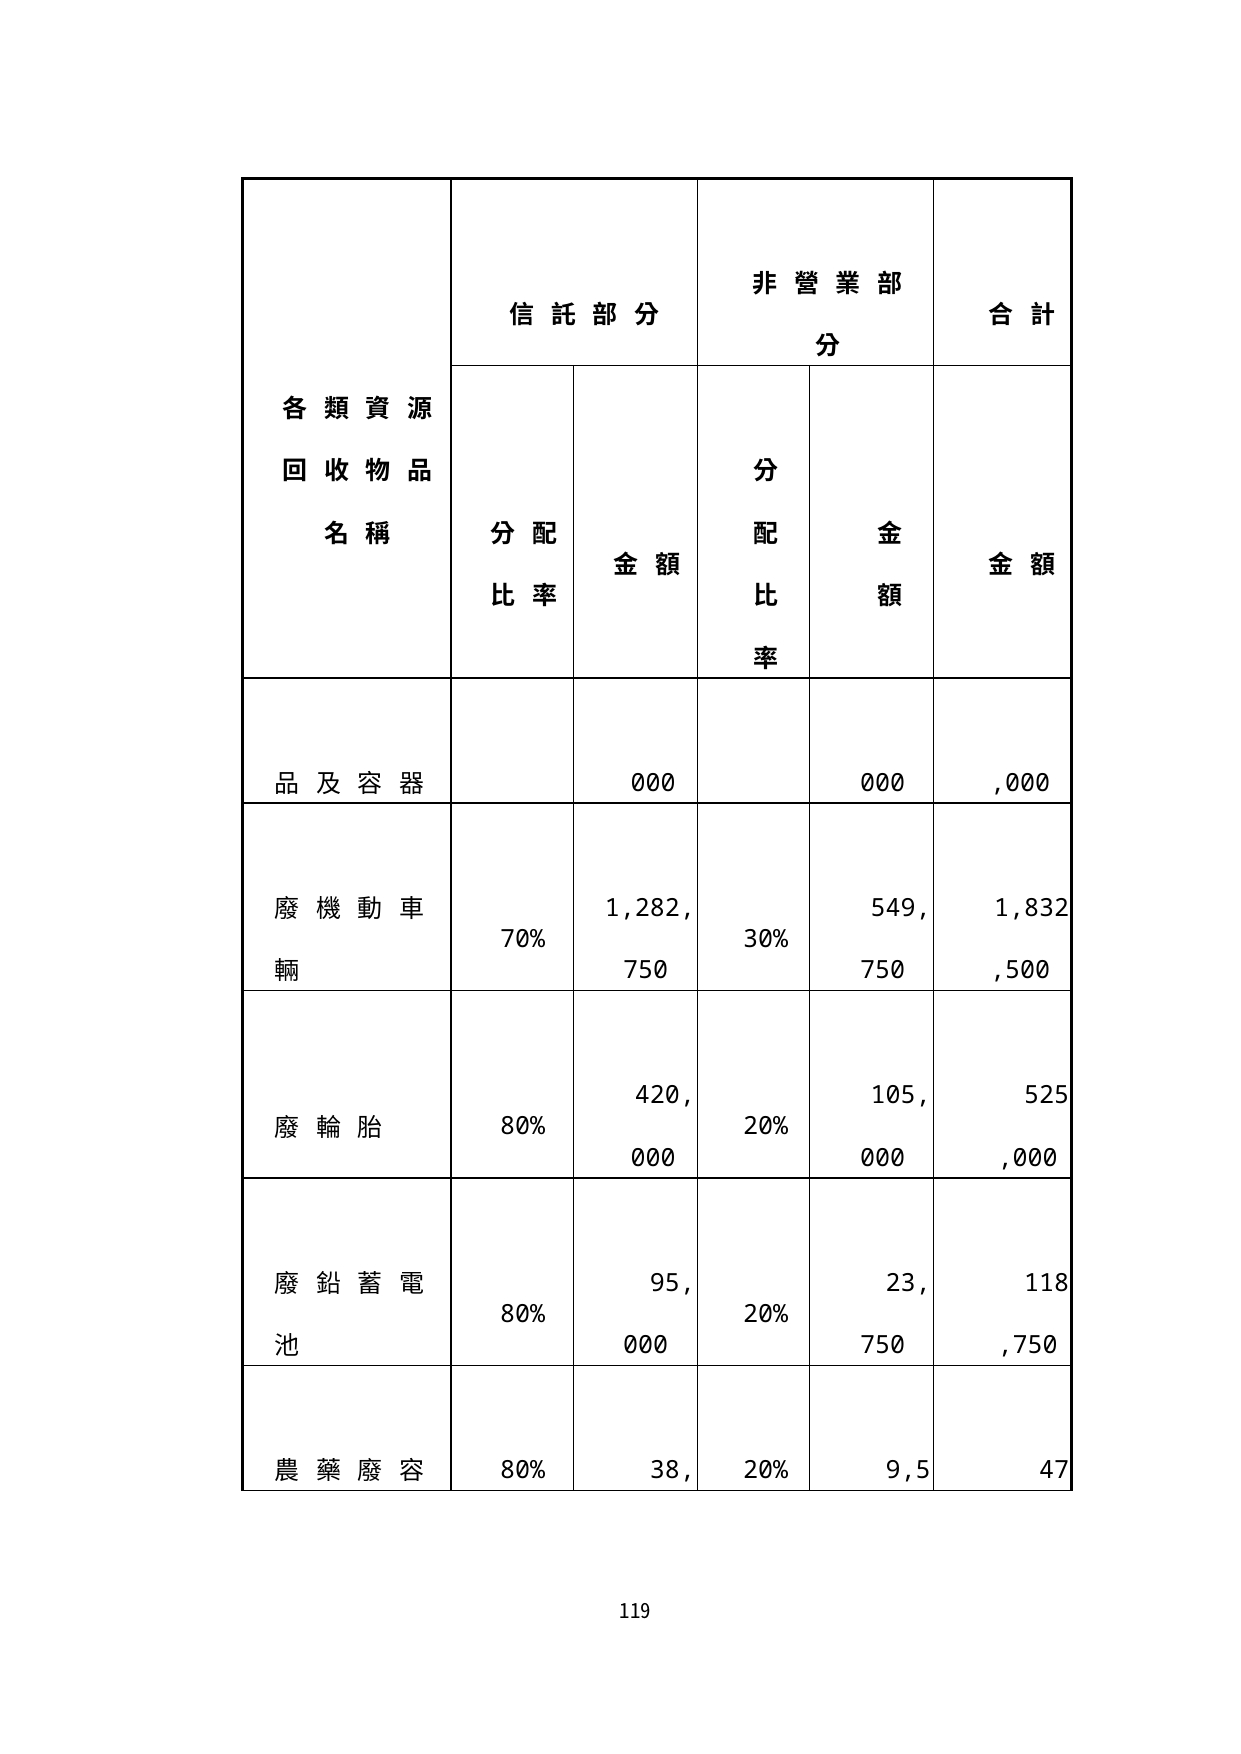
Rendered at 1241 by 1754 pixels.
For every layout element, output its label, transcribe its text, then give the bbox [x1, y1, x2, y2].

table_header 合計 [934, 180, 1070, 365]
table_cell 分配比率 [698, 366, 809, 677]
table_cell 廢輪胎 [244, 991, 450, 1177]
table_cell 420,000 [574, 991, 697, 1177]
table_header 非營業部分 [698, 180, 933, 365]
table_cell 品及容器 [244, 679, 450, 802]
table_cell 20% [698, 991, 809, 1177]
table_cell 分配比率 [452, 366, 573, 677]
table_cell ,000 [934, 679, 1070, 802]
table_cell 525,000 [934, 991, 1070, 1177]
table_cell 80% [452, 1179, 573, 1365]
table_cell 1,832,500 [934, 804, 1070, 990]
table_cell 20% [698, 1366, 809, 1490]
table_cell 廢鉛蓄電池 [244, 1179, 450, 1365]
table_cell 廢機動車輛 [244, 804, 450, 990]
table_cell 38, [574, 1366, 697, 1490]
table_header 各類資源回收物品名稱 [244, 180, 450, 677]
table_cell 金額 [934, 366, 1070, 677]
table_header 信託部分 [452, 180, 697, 365]
table_cell 118,750 [934, 1179, 1070, 1365]
table_cell 80% [452, 991, 573, 1177]
table_cell 549,750 [810, 804, 933, 990]
table_cell 農藥廢容 [244, 1366, 450, 1490]
table_cell 23,750 [810, 1179, 933, 1365]
table_cell [452, 679, 573, 802]
table_cell 金額 [810, 366, 933, 677]
table_cell 1,282,750 [574, 804, 697, 990]
table_cell 47 [934, 1366, 1070, 1490]
table_cell 95,000 [574, 1179, 697, 1365]
table_cell 105,000 [810, 991, 933, 1177]
table_cell 30% [698, 804, 809, 990]
table_cell [698, 679, 809, 802]
table_cell 80% [452, 1366, 573, 1490]
table_cell 9,5 [810, 1366, 933, 1490]
table_cell 000 [574, 679, 697, 802]
table_cell 金額 [574, 366, 697, 677]
table_cell 70% [452, 804, 573, 990]
table_cell 000 [810, 679, 933, 802]
table_cell 20% [698, 1179, 809, 1365]
